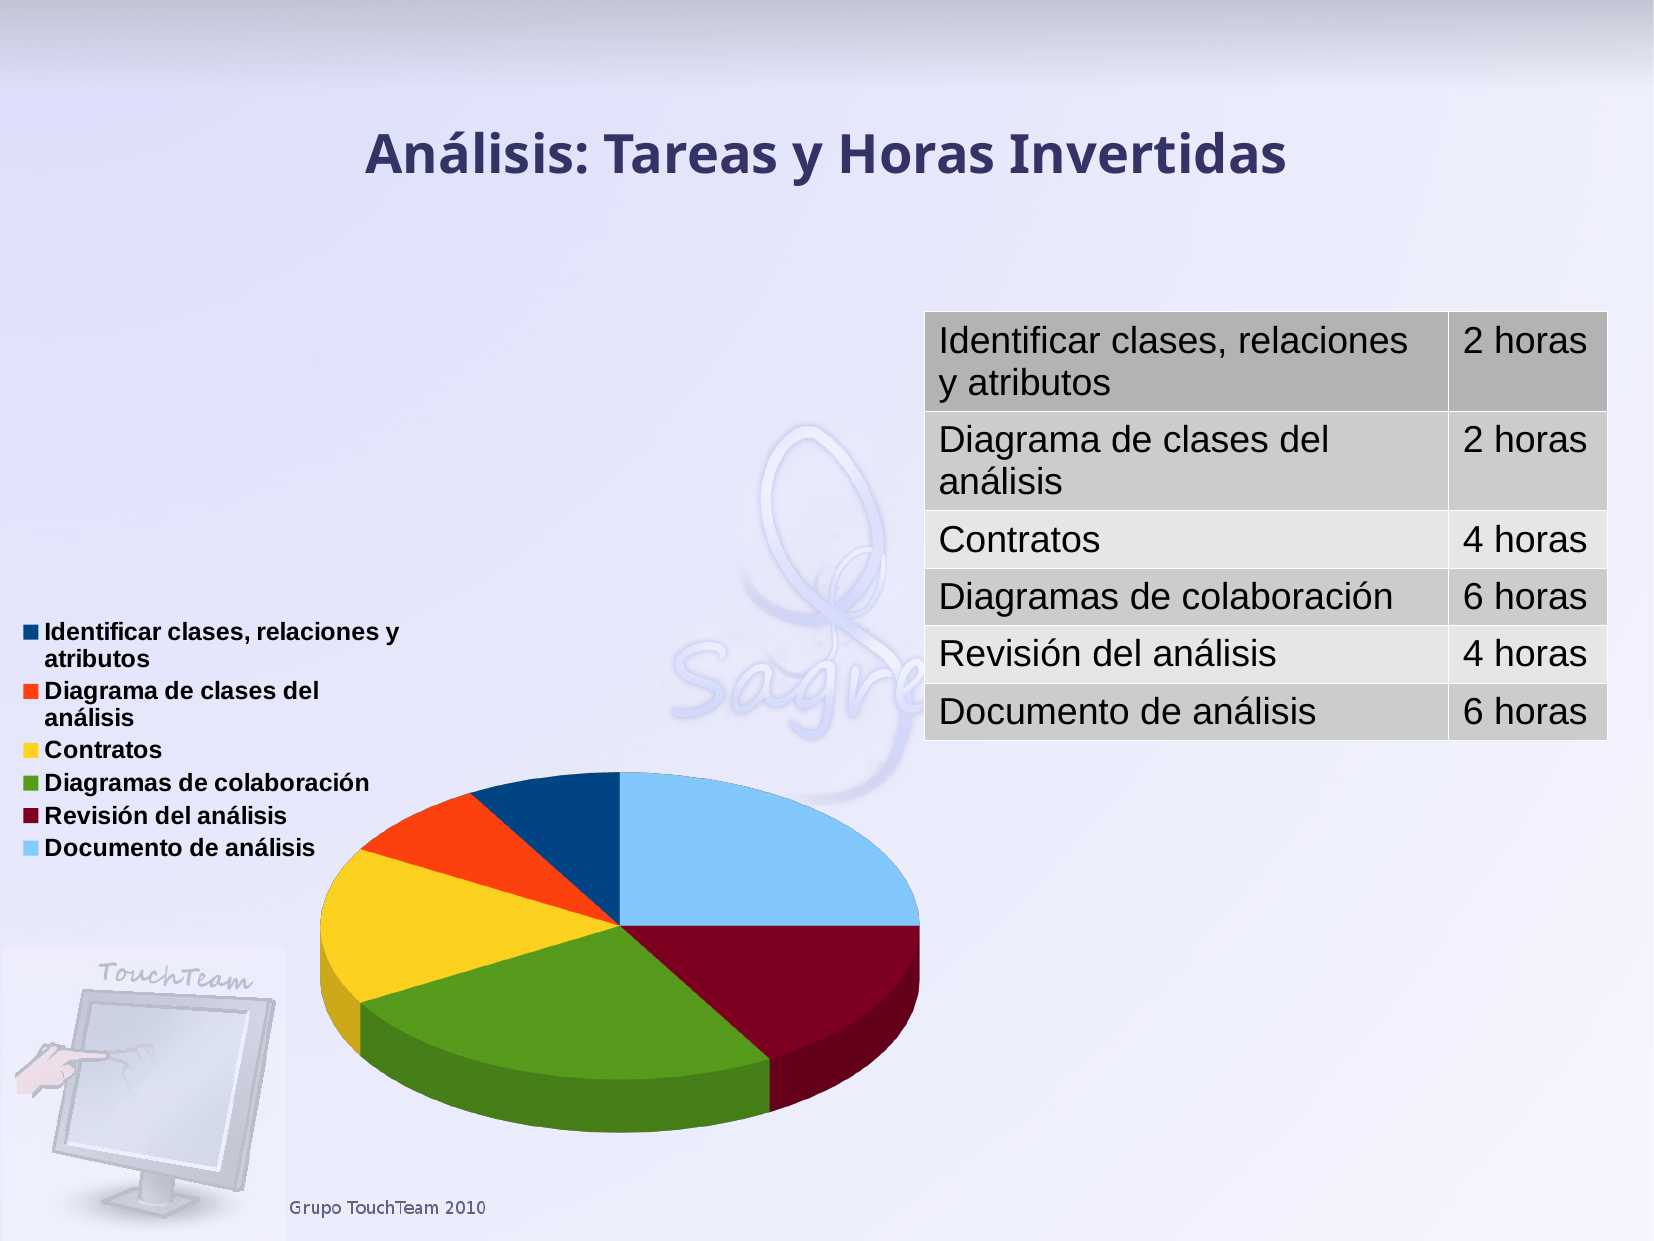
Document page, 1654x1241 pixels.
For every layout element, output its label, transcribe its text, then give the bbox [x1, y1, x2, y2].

table_cell Contratos [925, 511, 1448, 568]
table_cell 6 horas [1449, 684, 1607, 740]
table_cell 4 horas [1449, 511, 1607, 568]
table_cell 2 horas [1449, 412, 1607, 510]
table_cell 6 horas [1449, 569, 1607, 625]
table_cell Documento de análisis [925, 684, 1448, 740]
title Análisis: Tareas y Horas Invertidas [82, 56, 1571, 250]
table_header 2 horas [1449, 312, 1607, 411]
table_cell Revisión del análisis [925, 626, 1448, 683]
table_cell Diagrama de clases del análisis [925, 412, 1448, 510]
chart [0, 442, 1063, 1241]
table_cell Diagramas de colaboración [925, 569, 1448, 625]
table_cell 4 horas [1449, 626, 1607, 683]
table_header Identificar clases, relaciones y atributos [925, 312, 1448, 411]
picture [0, 0, 1654, 1241]
